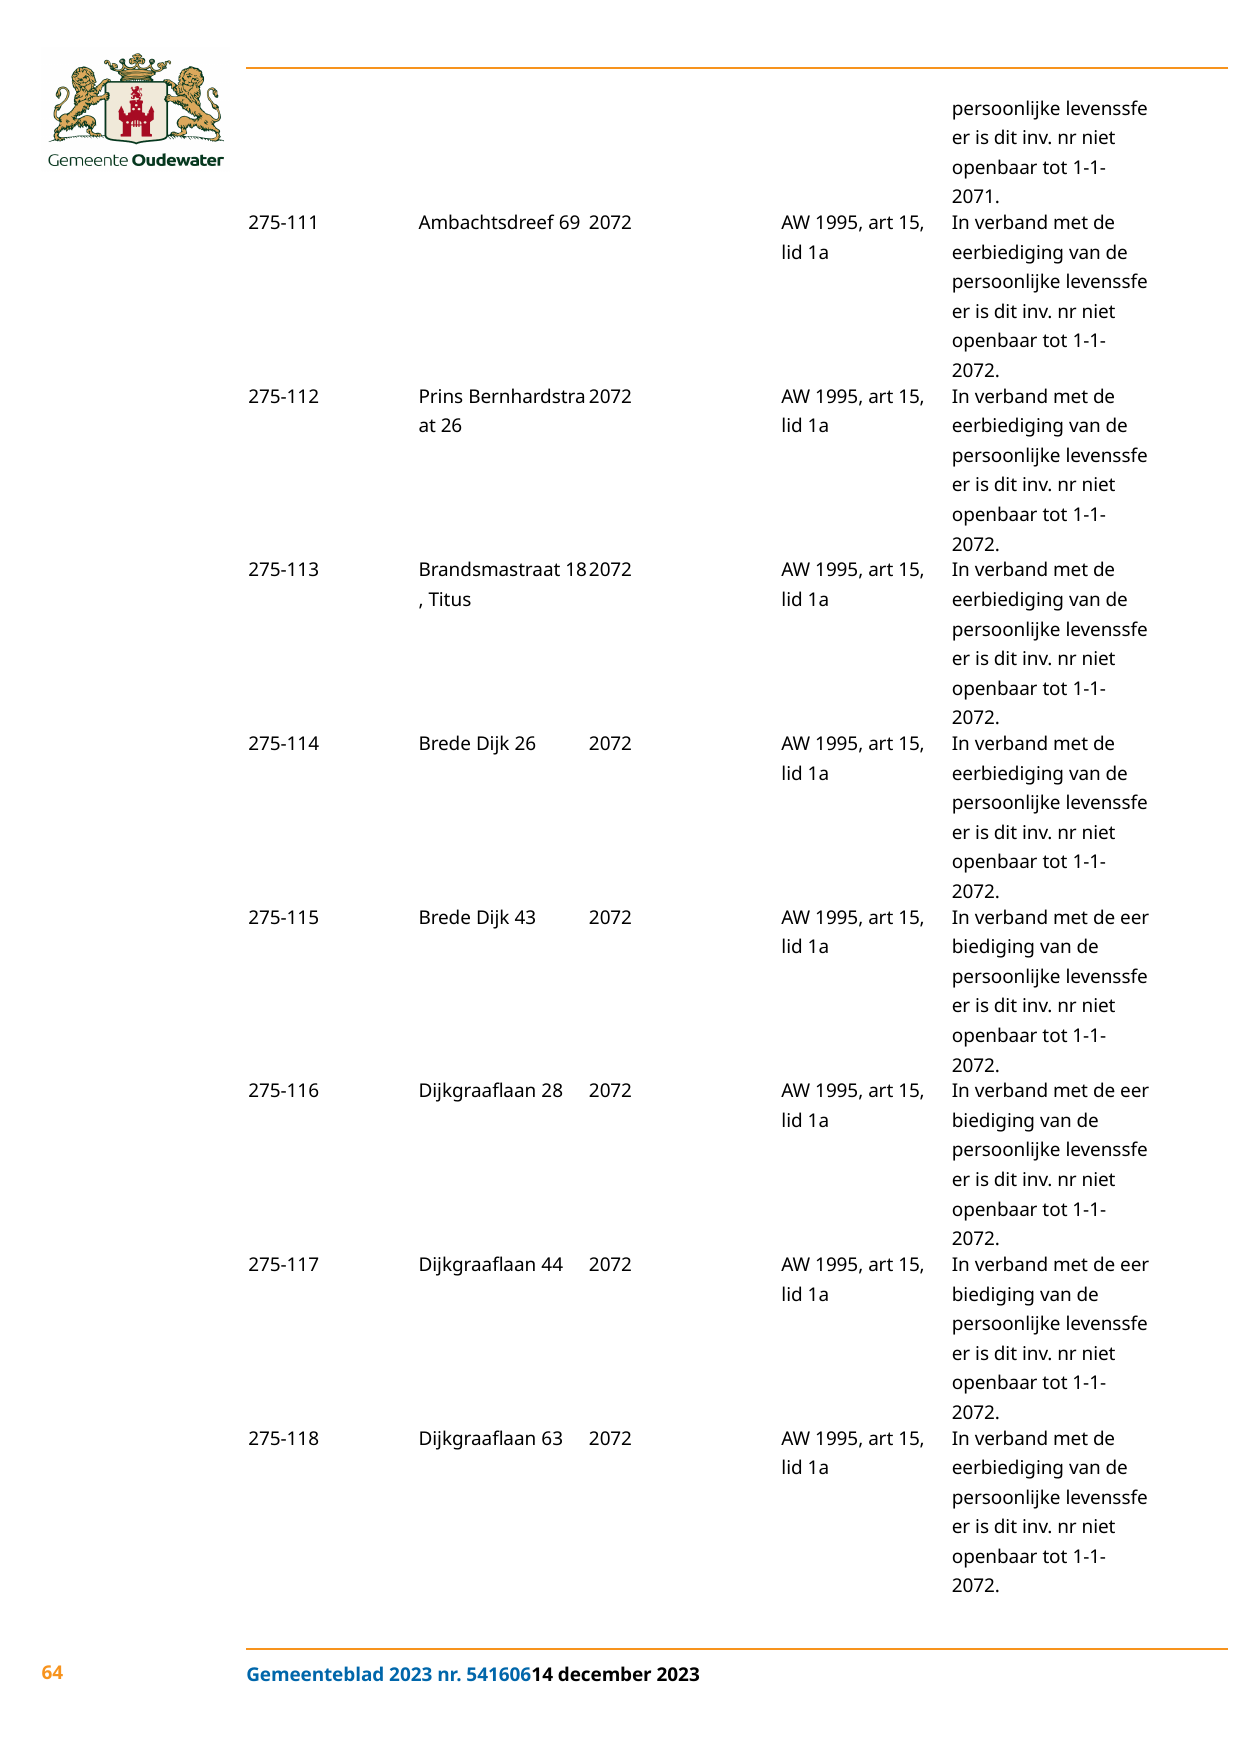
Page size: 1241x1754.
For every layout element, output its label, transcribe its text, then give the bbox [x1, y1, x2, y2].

table_cell 275-111 [248, 209, 418, 383]
table_cell AW 1995, art 15, lid 1a [781, 383, 952, 557]
table_cell In verband met de eerbiediging van de persoonlijke levenssfeer is dit inv. nr niet openbaar tot 1-1-2072. [952, 1078, 1152, 1251]
table_cell In verband met de eerbiediging van de persoonlijke levenssfeer is dit inv. nr niet openbaar tot 1-1-2072. [952, 383, 1152, 557]
picture [41, 47, 231, 172]
table_cell In verband met de eerbiediging van de persoonlijke levenssfeer is dit inv. nr niet openbaar tot 1-1-2072. [952, 209, 1152, 383]
table_cell [248, 95, 418, 209]
table_cell AW 1995, art 15, lid 1a [781, 209, 952, 383]
table_cell AW 1995, art 15, lid 1a [781, 557, 952, 730]
table_cell 2072 [589, 209, 781, 383]
table_cell 2072 [589, 730, 781, 904]
table_cell Dijkgraaflaan 28 [418, 1078, 589, 1251]
table_cell persoonlijke levenssfeer is dit inv. nr niet openbaar tot 1-1-2071. [952, 95, 1152, 209]
table_cell In verband met de eerbiediging van de persoonlijke levenssfeer is dit inv. nr niet openbaar tot 1-1-2072. [952, 730, 1152, 904]
table_cell 275-112 [248, 383, 418, 557]
table_cell [589, 95, 781, 209]
table_cell [781, 95, 952, 209]
table_cell [418, 95, 589, 209]
table_cell 2072 [589, 383, 781, 557]
table_cell 275-115 [248, 904, 418, 1077]
table_cell 275-118 [248, 1425, 418, 1598]
table_cell 275-116 [248, 1078, 418, 1251]
table_cell 275-113 [248, 557, 418, 730]
table_cell In verband met de eerbiediging van de persoonlijke levenssfeer is dit inv. nr niet openbaar tot 1-1-2072. [952, 1425, 1152, 1598]
table_cell AW 1995, art 15, lid 1a [781, 730, 952, 904]
table_cell 275-117 [248, 1251, 418, 1425]
table_cell AW 1995, art 15, lid 1a [781, 1251, 952, 1425]
table_cell Ambachtsdreef 69 [418, 209, 589, 383]
table_cell AW 1995, art 15, lid 1a [781, 1425, 952, 1598]
table_cell 275-114 [248, 730, 418, 904]
table_cell In verband met de eerbiediging van de persoonlijke levenssfeer is dit inv. nr niet openbaar tot 1-1-2072. [952, 1251, 1152, 1425]
table_cell Prins Bernhardstraat 26 [418, 383, 589, 557]
table_cell 2072 [589, 557, 781, 730]
table_cell Brandsmastraat 18, Titus [418, 557, 589, 730]
table_cell 2072 [589, 1078, 781, 1251]
table_cell AW 1995, art 15, lid 1a [781, 904, 952, 1077]
table_cell 2072 [589, 904, 781, 1077]
table_cell 2072 [589, 1425, 781, 1598]
table_cell 2072 [589, 1251, 781, 1425]
table_cell In verband met de eerbiediging van de persoonlijke levenssfeer is dit inv. nr niet openbaar tot 1-1-2072. [952, 904, 1152, 1077]
table_cell AW 1995, art 15, lid 1a [781, 1078, 952, 1251]
table_cell Brede Dijk 26 [418, 730, 589, 904]
table_cell Brede Dijk 43 [418, 904, 589, 1077]
table_cell Dijkgraaflaan 44 [418, 1251, 589, 1425]
table_cell In verband met de eerbiediging van de persoonlijke levenssfeer is dit inv. nr niet openbaar tot 1-1-2072. [952, 557, 1152, 730]
table_cell Dijkgraaflaan 63 [418, 1425, 589, 1598]
